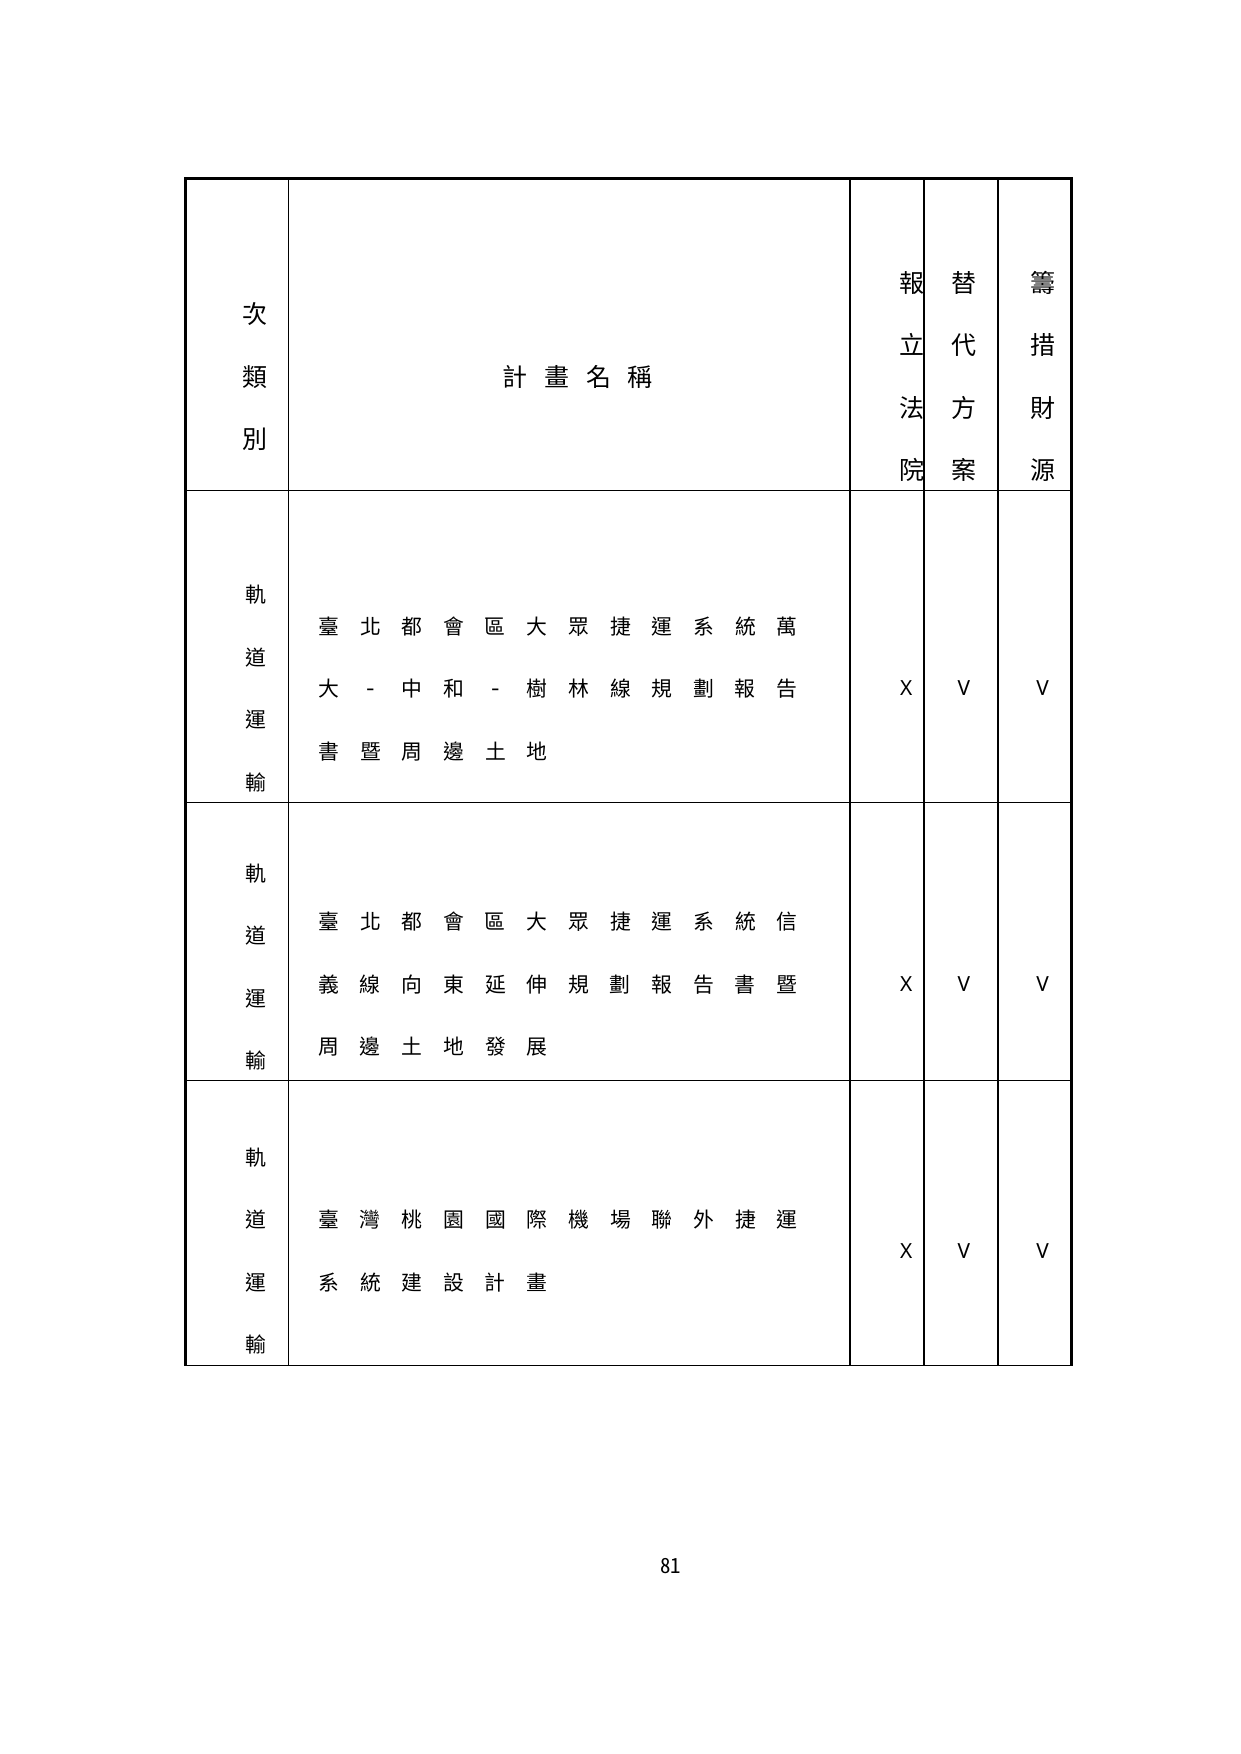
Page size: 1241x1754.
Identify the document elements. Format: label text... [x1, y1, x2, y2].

table_header 報立法院 [851, 180, 923, 490]
table_cell X [851, 491, 923, 802]
table_cell V [999, 491, 1070, 802]
table_cell 臺北都會區大眾捷運系統信義線向東延伸規劃報告書暨周邊土地發展 [289, 803, 849, 1080]
table_cell V [999, 803, 1070, 1080]
table_header 籌措財源 [999, 180, 1070, 490]
table_header 計畫名稱 [289, 180, 849, 490]
table_cell 軌道運輸 [187, 491, 288, 802]
table_cell V [925, 491, 997, 802]
table_cell V [999, 1081, 1070, 1365]
table_header 替代方案 [925, 180, 997, 490]
table_header 次類別 [187, 180, 288, 490]
table_cell V [925, 803, 997, 1080]
table_cell 臺灣桃園國際機場聯外捷運系統建設計畫 [289, 1081, 849, 1365]
table_cell X [851, 803, 923, 1080]
table_cell 臺北都會區大眾捷運系統萬大-中和-樹林線規劃報告書暨周邊土地 [289, 491, 849, 802]
table_cell 軌道運輸 [187, 1081, 288, 1365]
table_cell X [851, 1081, 923, 1365]
table_cell 軌道運輸 [187, 803, 288, 1080]
table_cell V [925, 1081, 997, 1365]
